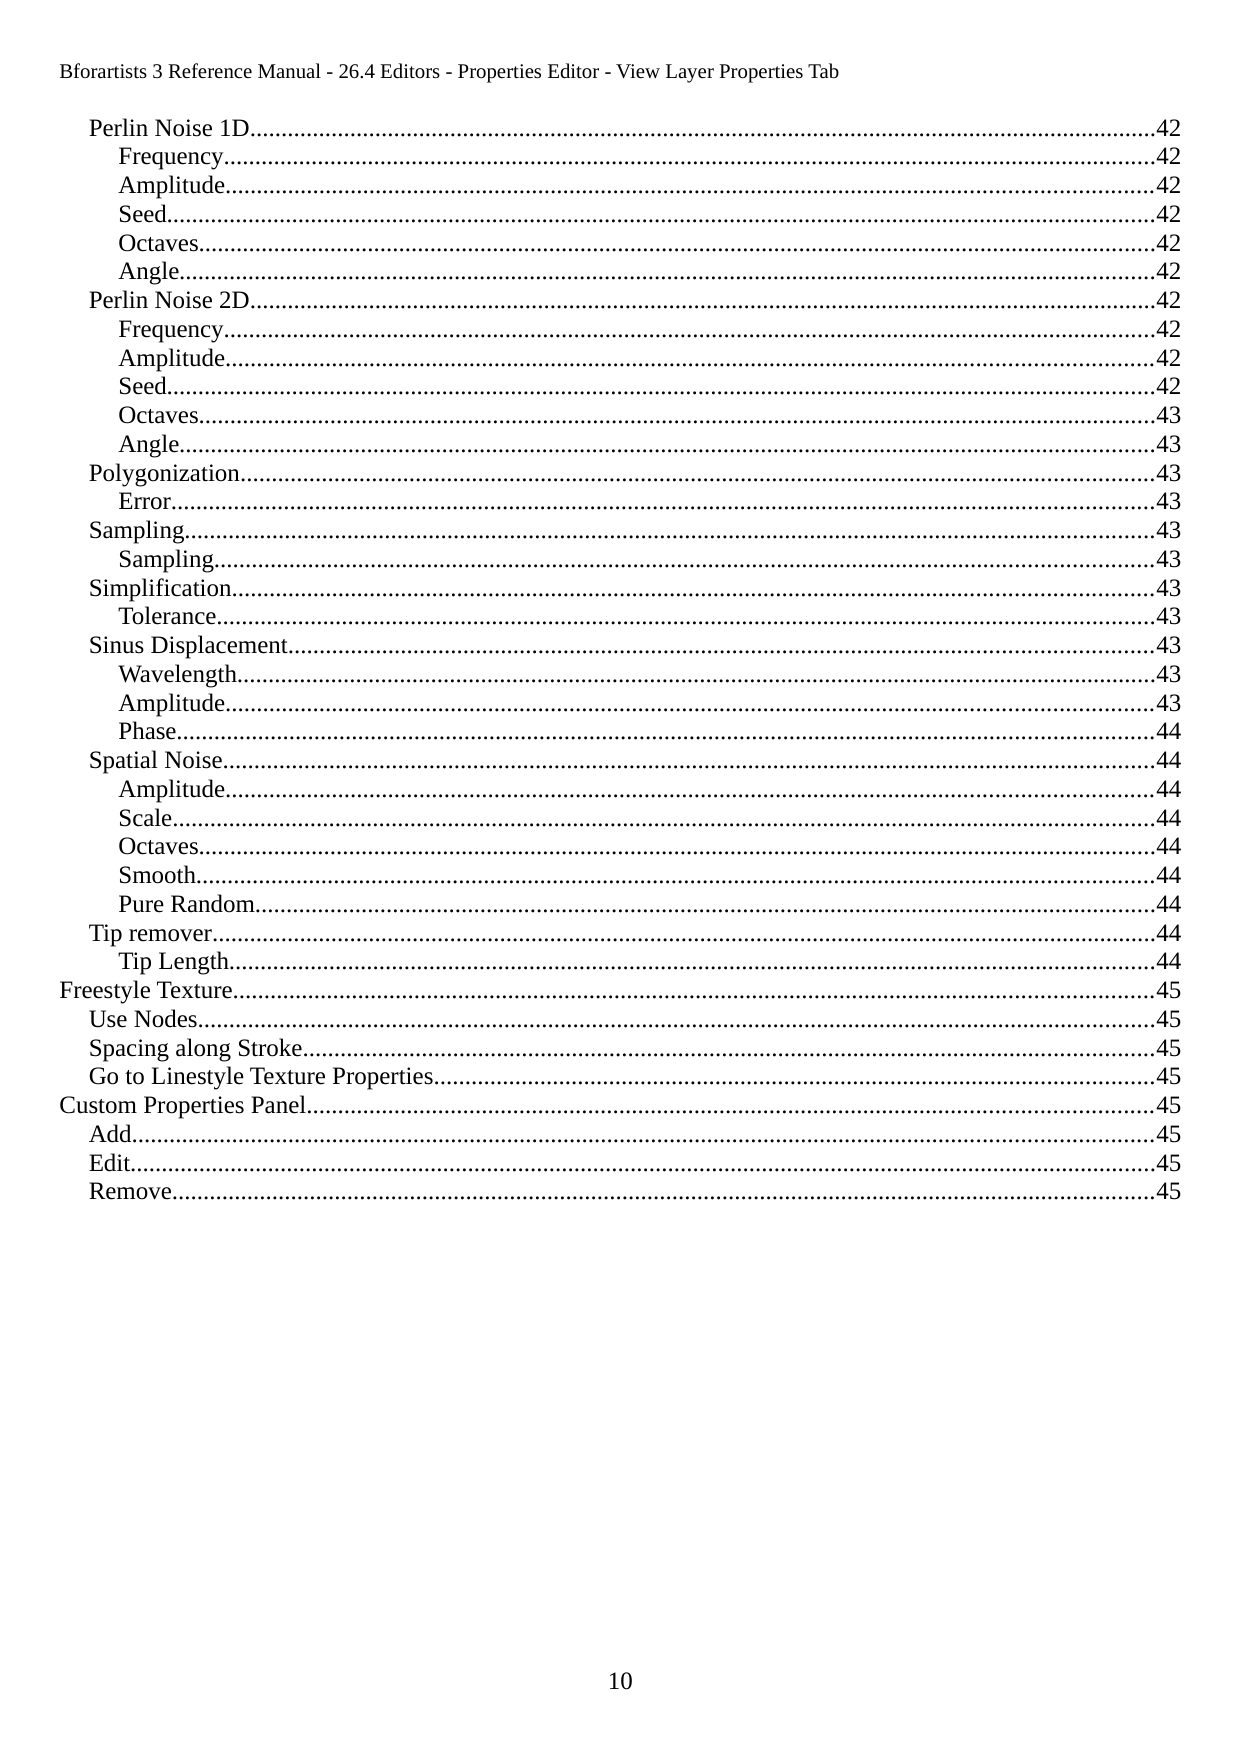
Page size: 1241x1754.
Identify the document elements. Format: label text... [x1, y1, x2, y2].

text Smooth 44 [118, 860, 1181, 889]
text Remove 45 [88, 1176, 1181, 1205]
text Polygonization 43 [88, 458, 1181, 486]
text Octaves 43 [118, 400, 1181, 429]
text Amplitude 43 [118, 688, 1181, 716]
text Octaves 44 [118, 831, 1181, 860]
text Amplitude 42 [118, 170, 1181, 199]
text Amplitude 44 [118, 774, 1181, 803]
text Frequency 42 [118, 141, 1181, 170]
text Seed 42 [118, 371, 1181, 400]
text Wavelength 43 [118, 659, 1181, 688]
text Spatial Noise 44 [88, 745, 1181, 774]
text Octaves 42 [118, 228, 1181, 256]
text Frequency 42 [118, 314, 1181, 343]
text Amplitude 42 [118, 343, 1181, 371]
text Angle 42 [118, 256, 1181, 285]
text Sinus Displacement 43 [88, 630, 1181, 659]
text Seed 42 [118, 199, 1181, 228]
text Edit 45 [88, 1148, 1181, 1176]
text Freestyle Texture 45 [59, 975, 1181, 1004]
text Phase 44 [118, 716, 1181, 745]
text Sampling 43 [88, 515, 1181, 544]
text Error 43 [118, 486, 1181, 515]
text Perlin Noise 1D 42 [88, 113, 1181, 141]
text Tolerance 43 [118, 601, 1181, 630]
text Pure Random 44 [118, 889, 1181, 918]
text Add 45 [88, 1119, 1181, 1148]
text Scale 44 [118, 803, 1181, 831]
text Use Nodes 45 [88, 1004, 1181, 1033]
text Tip remover 44 [88, 918, 1181, 946]
text Custom Properties Panel 45 [59, 1090, 1181, 1119]
text Go to Linestyle Texture Properties 45 [88, 1061, 1181, 1090]
text Spacing along Stroke 45 [88, 1033, 1181, 1061]
text Tip Length 44 [118, 946, 1181, 975]
text Perlin Noise 2D 42 [88, 285, 1181, 314]
text Sampling 43 [118, 544, 1181, 573]
text Angle 43 [118, 429, 1181, 458]
text Simplification 43 [88, 573, 1181, 601]
